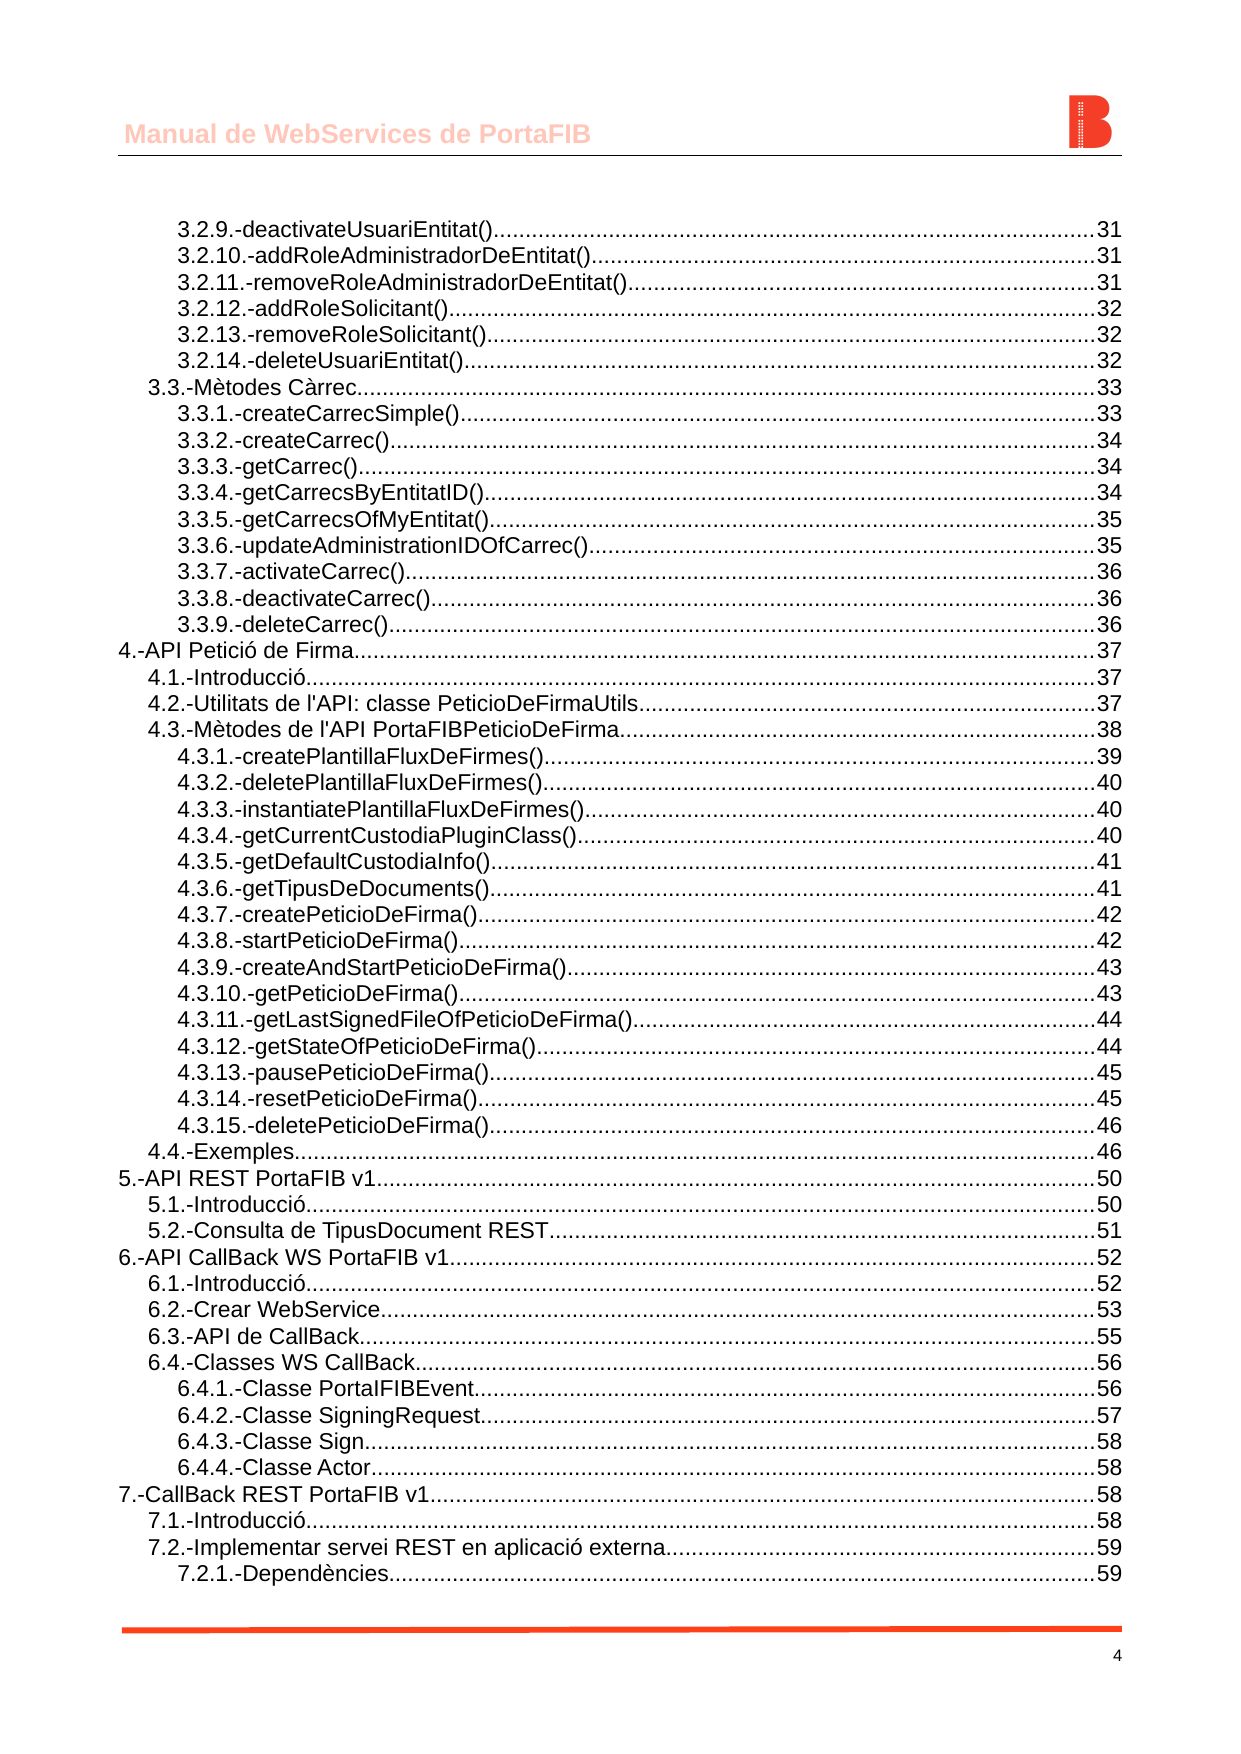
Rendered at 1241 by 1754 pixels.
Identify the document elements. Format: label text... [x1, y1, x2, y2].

text 6.-API CallBack WS PortaFIB v1 52 [118, 1243, 1122, 1270]
text 3.3.8.-deactivateCarrec() 36 [177, 585, 1122, 611]
text 4.3.9.-createAndStartPeticioDeFirma() 43 [177, 954, 1122, 980]
text 4.3.1.-createPlantillaFluxDeFirmes() 39 [177, 743, 1122, 769]
text 3.3.4.-getCarrecsByEntitatID() 34 [177, 479, 1122, 506]
text 6.3.-API de CallBack 55 [148, 1323, 1122, 1349]
text 5.2.-Consulta de TipusDocument REST 51 [148, 1217, 1122, 1243]
text 3.3.5.-getCarrecsOfMyEntitat() 35 [177, 506, 1122, 532]
text 4.3.13.-pausePeticioDeFirma() 45 [177, 1059, 1122, 1085]
text 3.3.-Mètodes Càrrec 33 [148, 374, 1122, 400]
text 3.2.10.-addRoleAdministradorDeEntitat() 31 [177, 242, 1122, 268]
text 4.3.-Mètodes de l'API PortaFIBPeticioDeFirma 38 [148, 716, 1122, 743]
text 3.3.6.-updateAdministrationIDOfCarrec() 35 [177, 532, 1122, 558]
text 4.3.5.-getDefaultCustodiaInfo() 41 [177, 848, 1122, 874]
text 4.1.-Introducció 37 [148, 664, 1122, 690]
text 4.3.10.-getPeticioDeFirma() 43 [177, 980, 1122, 1006]
text 4.3.4.-getCurrentCustodiaPluginClass() 40 [177, 822, 1122, 848]
text 4.3.12.-getStateOfPeticioDeFirma() 44 [177, 1033, 1122, 1059]
text 4.2.-Utilitats de l'API: classe PeticioDeFirmaUtils 37 [148, 690, 1122, 716]
text 4.-API Petició de Firma 37 [118, 637, 1122, 664]
picture [1063, 94, 1117, 150]
text 7.1.-Introducció 58 [148, 1507, 1122, 1533]
text 6.4.1.-Classe PortaIFIBEvent 56 [177, 1375, 1122, 1402]
text 4.3.14.-resetPeticioDeFirma() 45 [177, 1085, 1122, 1112]
text 4.3.15.-deletePeticioDeFirma() 46 [177, 1112, 1122, 1138]
text 3.2.9.-deactivateUsuariEntitat() 31 [177, 216, 1122, 242]
text 3.2.11.-removeRoleAdministradorDeEntitat() 31 [177, 268, 1122, 295]
text 4.3.7.-createPeticioDeFirma() 42 [177, 901, 1122, 927]
text 4.3.6.-getTipusDeDocuments() 41 [177, 874, 1122, 901]
text 7.-CallBack REST PortaFIB v1 58 [118, 1481, 1122, 1507]
text 3.2.12.-addRoleSolicitant() 32 [177, 295, 1122, 321]
text 3.3.7.-activateCarrec() 36 [177, 558, 1122, 585]
text 4.3.11.-getLastSignedFileOfPeticioDeFirma() 44 [177, 1006, 1122, 1033]
text 6.4.2.-Classe SigningRequest 57 [177, 1402, 1122, 1428]
text 3.3.3.-getCarrec() 34 [177, 453, 1122, 479]
text 4.4.-Exemples 46 [148, 1138, 1122, 1164]
text 3.3.9.-deleteCarrec() 36 [177, 611, 1122, 637]
text 7.2.1.-Dependències 59 [177, 1560, 1122, 1586]
text 3.3.1.-createCarrecSimple() 33 [177, 400, 1122, 427]
text 4.3.3.-instantiatePlantillaFluxDeFirmes() 40 [177, 796, 1122, 822]
text 5.1.-Introducció 50 [148, 1191, 1122, 1217]
text 6.4.-Classes WS CallBack 56 [148, 1349, 1122, 1375]
text 6.4.3.-Classe Sign 58 [177, 1428, 1122, 1454]
text 3.2.13.-removeRoleSolicitant() 32 [177, 321, 1122, 347]
text 3.2.14.-deleteUsuariEntitat() 32 [177, 347, 1122, 374]
text 6.2.-Crear WebService 53 [148, 1296, 1122, 1323]
text 4.3.8.-startPeticioDeFirma() 42 [177, 927, 1122, 954]
text 5.-API REST PortaFIB v1 50 [118, 1164, 1122, 1191]
text 7.2.-Implementar servei REST en aplicació externa 59 [148, 1533, 1122, 1560]
text 6.4.4.-Classe Actor 58 [177, 1454, 1122, 1481]
text 6.1.-Introducció 52 [148, 1270, 1122, 1296]
text 3.3.2.-createCarrec() 34 [177, 427, 1122, 453]
text 4.3.2.-deletePlantillaFluxDeFirmes() 40 [177, 769, 1122, 796]
